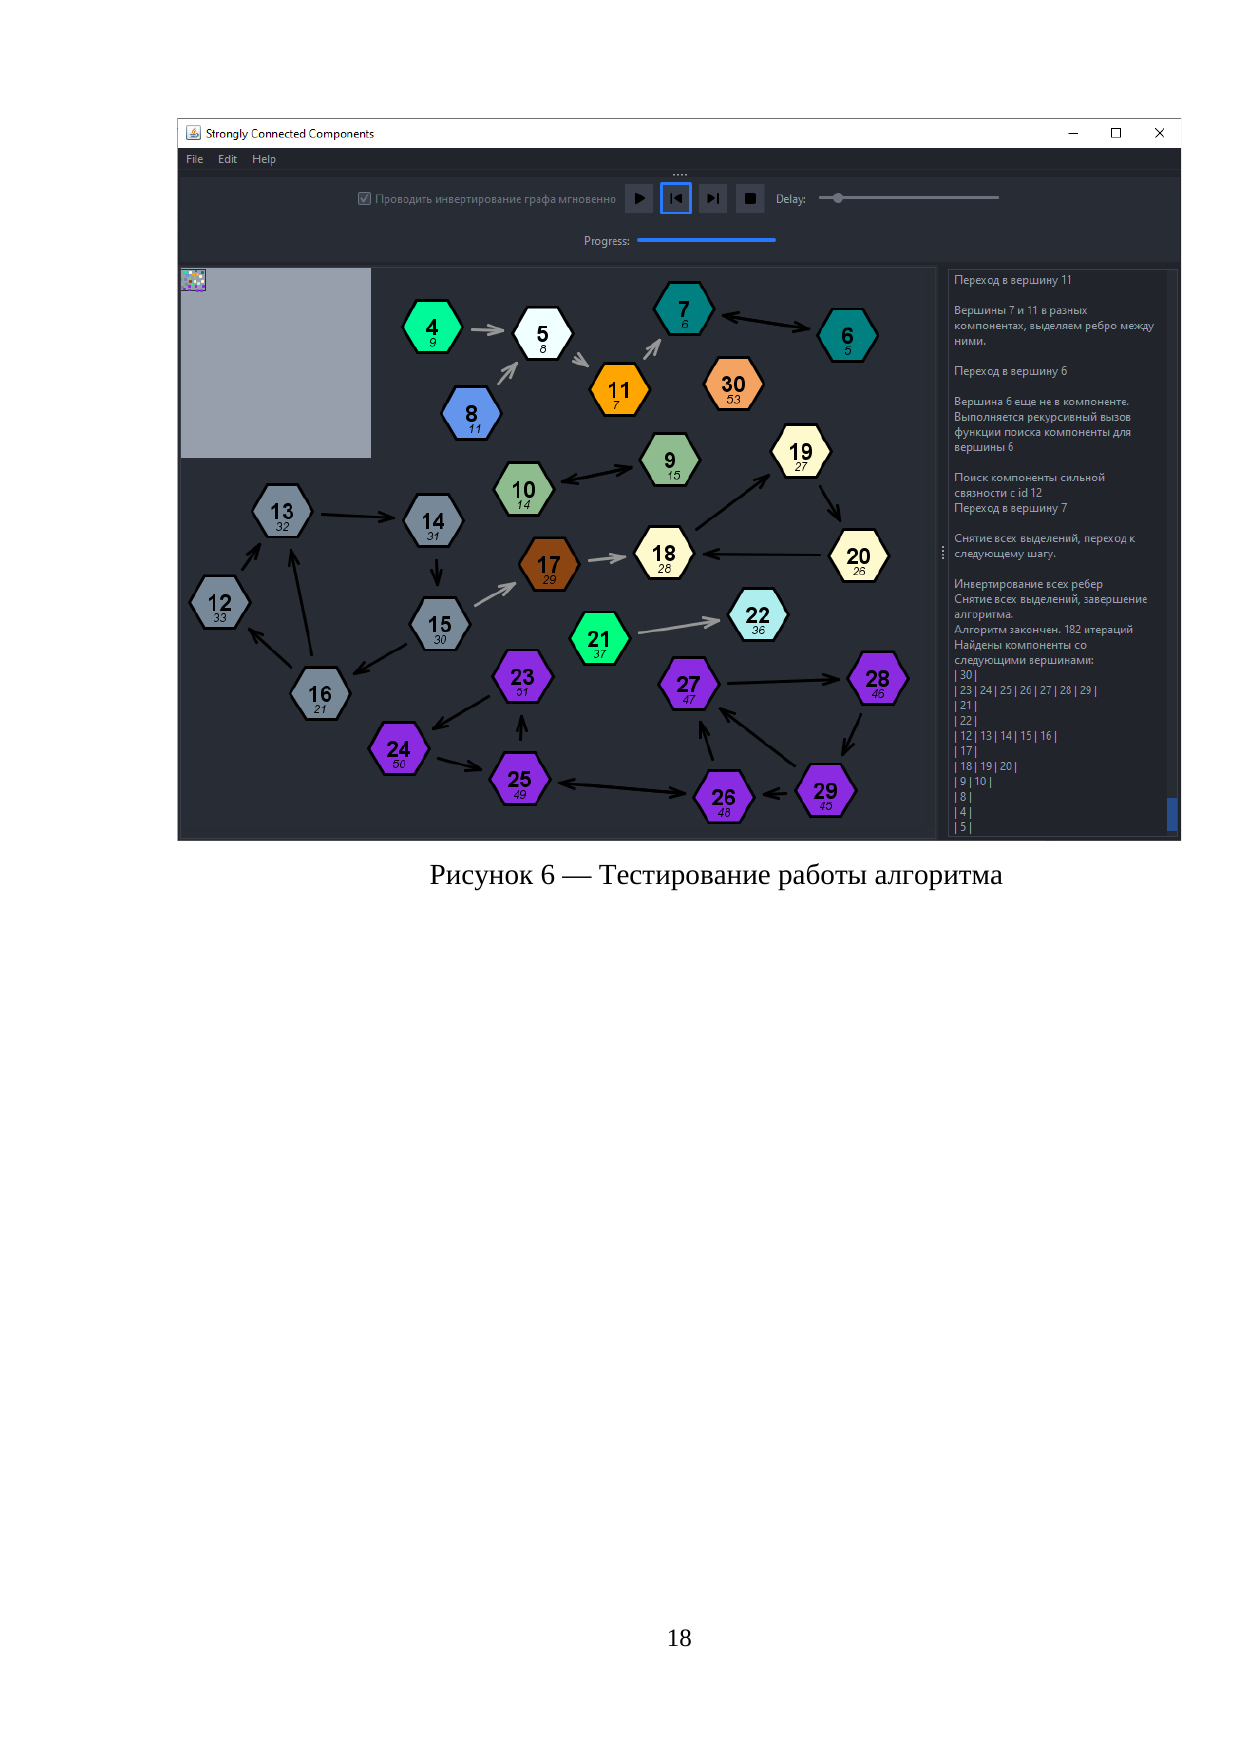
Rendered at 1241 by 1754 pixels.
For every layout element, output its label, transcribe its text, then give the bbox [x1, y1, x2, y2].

picture [177, 118, 1182, 841]
text Рисунок 6 — Тестирование работы алгоритма [177, 841, 1181, 891]
